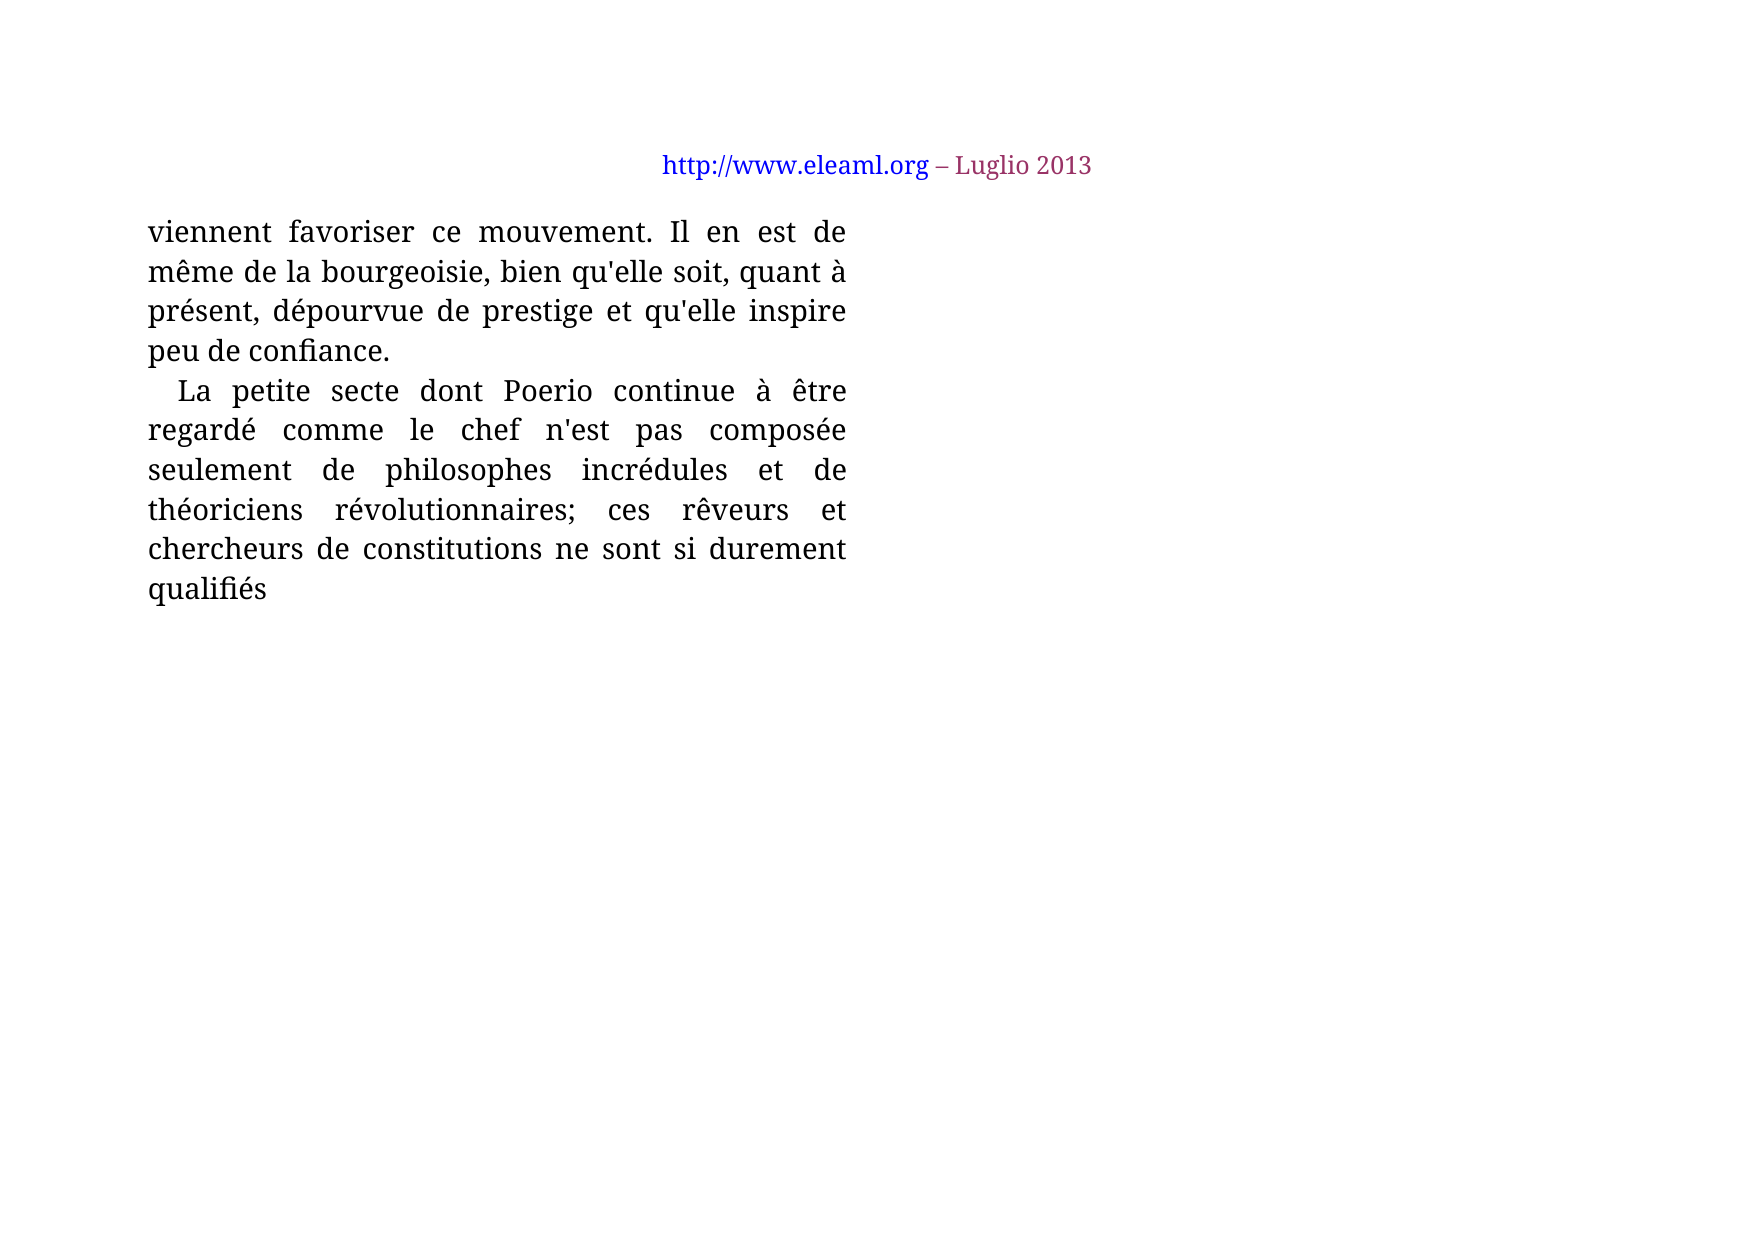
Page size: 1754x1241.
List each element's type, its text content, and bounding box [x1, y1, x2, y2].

text La petite secte dont Poerio continue à être regardé comme le chef n'est pas composée seulement de philosophes incrédules et de théoriciens révolutionnaires; ces rêveurs et chercheurs de constitutions ne sont si durement qualifiés [148, 370, 847, 608]
text viennent favoriser ce mouvement. Il en est de même de la bourgeoisie, bien qu'elle soit, quant à présent, dépourvue de prestige et qu'elle inspire peu de confiance. [148, 211, 847, 370]
